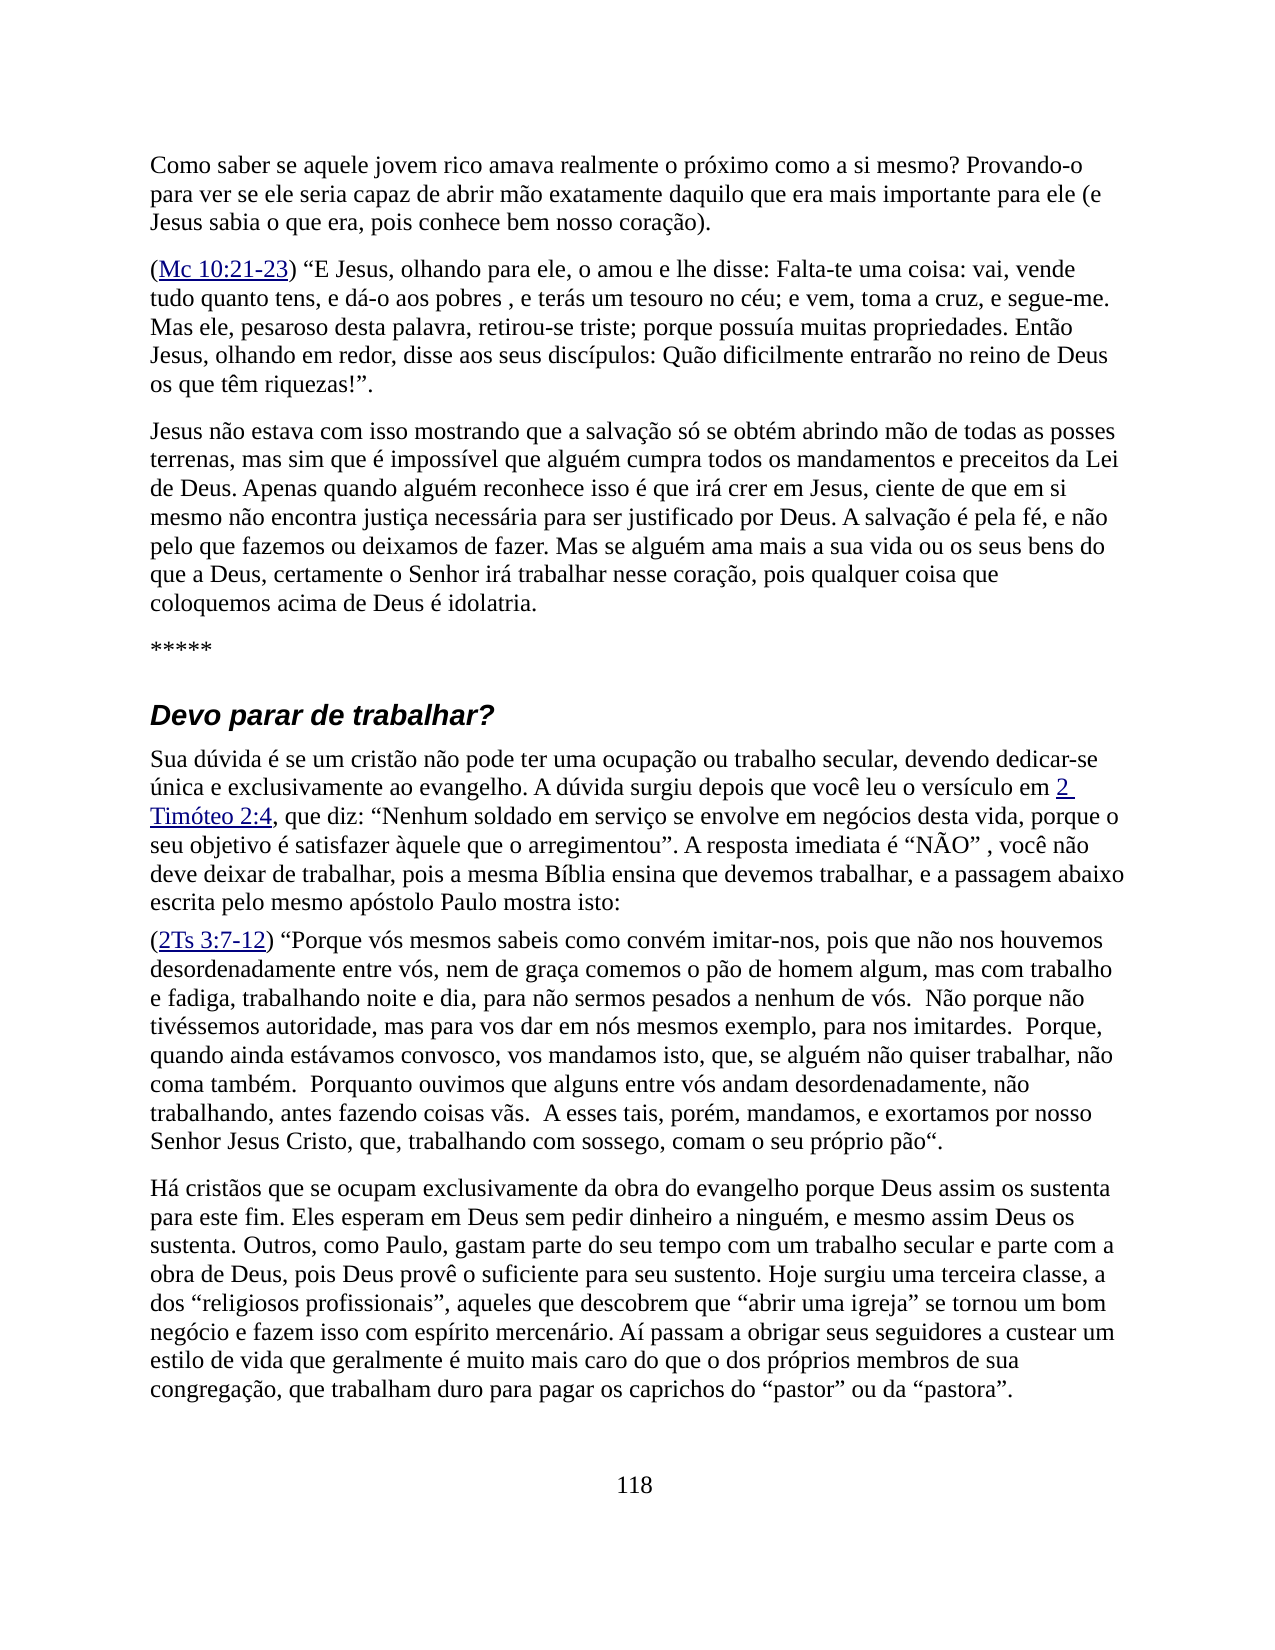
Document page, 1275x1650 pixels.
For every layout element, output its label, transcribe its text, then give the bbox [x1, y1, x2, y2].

text Há cristãos que se ocupam exclusivamente da obra do evangelho porque Deus assim os sustenta para este fim. Eles esperam em Deus sem pedir dinheiro a ninguém, e mesmo assim Deus os sustenta. Outros, como Paulo, gastam parte do seu tempo com um trabalho secular e parte com a obra de Deus, pois Deus provê o suficiente para seu sustento. Hoje surgiu uma terceira classe, a dos “religiosos profissionais”, aqueles que descobrem que “abrir uma igreja” se tornou um bom negócio e fazem isso com espírito mercenário. Aí passam a obrigar seus seguidores a custear um estilo de vida que geralmente é muito mais caro do que o dos próprios membros de sua congregação, que trabalham duro para pagar os caprichos do “pastor” ou da “pastora”. [150, 1173, 1125, 1403]
text Jesus não estava com isso mostrando que a salvação só se obtém abrindo mão de todas as posses terrenas, mas sim que é impossível que alguém cumpra todos os mandamentos e preceitos da Lei de Deus. Apenas quando alguém reconhece isso é que irá crer em Jesus, ciente de que em si mesmo não encontra justiça necessária para ser justificado por Deus. A salvação é pela fé, e não pelo que fazemos ou deixamos de fazer. Mas se alguém ama mais a sua vida ou os seus bens do que a Deus, certamente o Senhor irá trabalhar nesse coração, pois qualquer coisa que coloquemos acima de Deus é idolatria. [150, 416, 1125, 617]
text Como saber se aquele jovem rico amava realmente o próximo como a si mesmo? Provando-o para ver se ele seria capaz de abrir mão exatamente daquilo que era mais importante para ele (e Jesus sabia o que era, pois conhece bem nosso coração). [150, 150, 1125, 236]
text ***** [150, 635, 1125, 664]
text (2Ts 3:7-12) “Porque vós mesmos sabeis como convém imitar-nos, pois que não nos houvemos desordenadamente entre vós, nem de graça comemos o pão de homem algum, mas com trabalho e fadiga, trabalhando noite e dia, para não sermos pesados a nenhum de vós. Não porque não tivéssemos autoridade, mas para vos dar em nós mesmos exemplo, para nos imitardes. Porque, quando ainda estávamos convosco, vos mandamos isto, que, se alguém não quiser trabalhar, não coma também. Porquanto ouvimos que alguns entre vós andam desordenadamente, não trabalhando, antes fazendo coisas vãs. A esses tais, porém, mandamos, e exortamos por nosso Senhor Jesus Cristo, que, trabalhando com sossego, comam o seu próprio pão“. [150, 925, 1125, 1155]
text (Mc 10:21-23) “E Jesus, olhando para ele, o amou e lhe disse: Falta-te uma coisa: vai, vende tudo quanto tens, e dá-o aos pobres , e terás um tesouro no céu; e vem, toma a cruz, e segue-me. Mas ele, pesaroso desta palavra, retirou-se triste; porque possuía muitas propriedades. Então Jesus, olhando em redor, disse aos seus discípulos: Quão dificilmente entrarão no reino de Deus os que têm riquezas!”. [150, 254, 1125, 398]
text Sua dúvida é se um cristão não pode ter uma ocupação ou trabalho secular, devendo dedicar-se única e exclusivamente ao evangelho. A dúvida surgiu depois que você leu o versículo em 2 Timóteo 2:4, que diz: “Nenhum soldado em serviço se envolve em negócios desta vida, porque o seu objetivo é satisfazer àquele que o arregimentou”. A resposta imediata é “NÃO” , você não deve deixar de trabalhar, pois a mesma Bíblia ensina que devemos trabalhar, e a passagem abaixo escrita pelo mesmo apóstolo Paulo mostra isto: [150, 744, 1125, 916]
subtitle Devo parar de trabalhar? [150, 698, 1125, 731]
